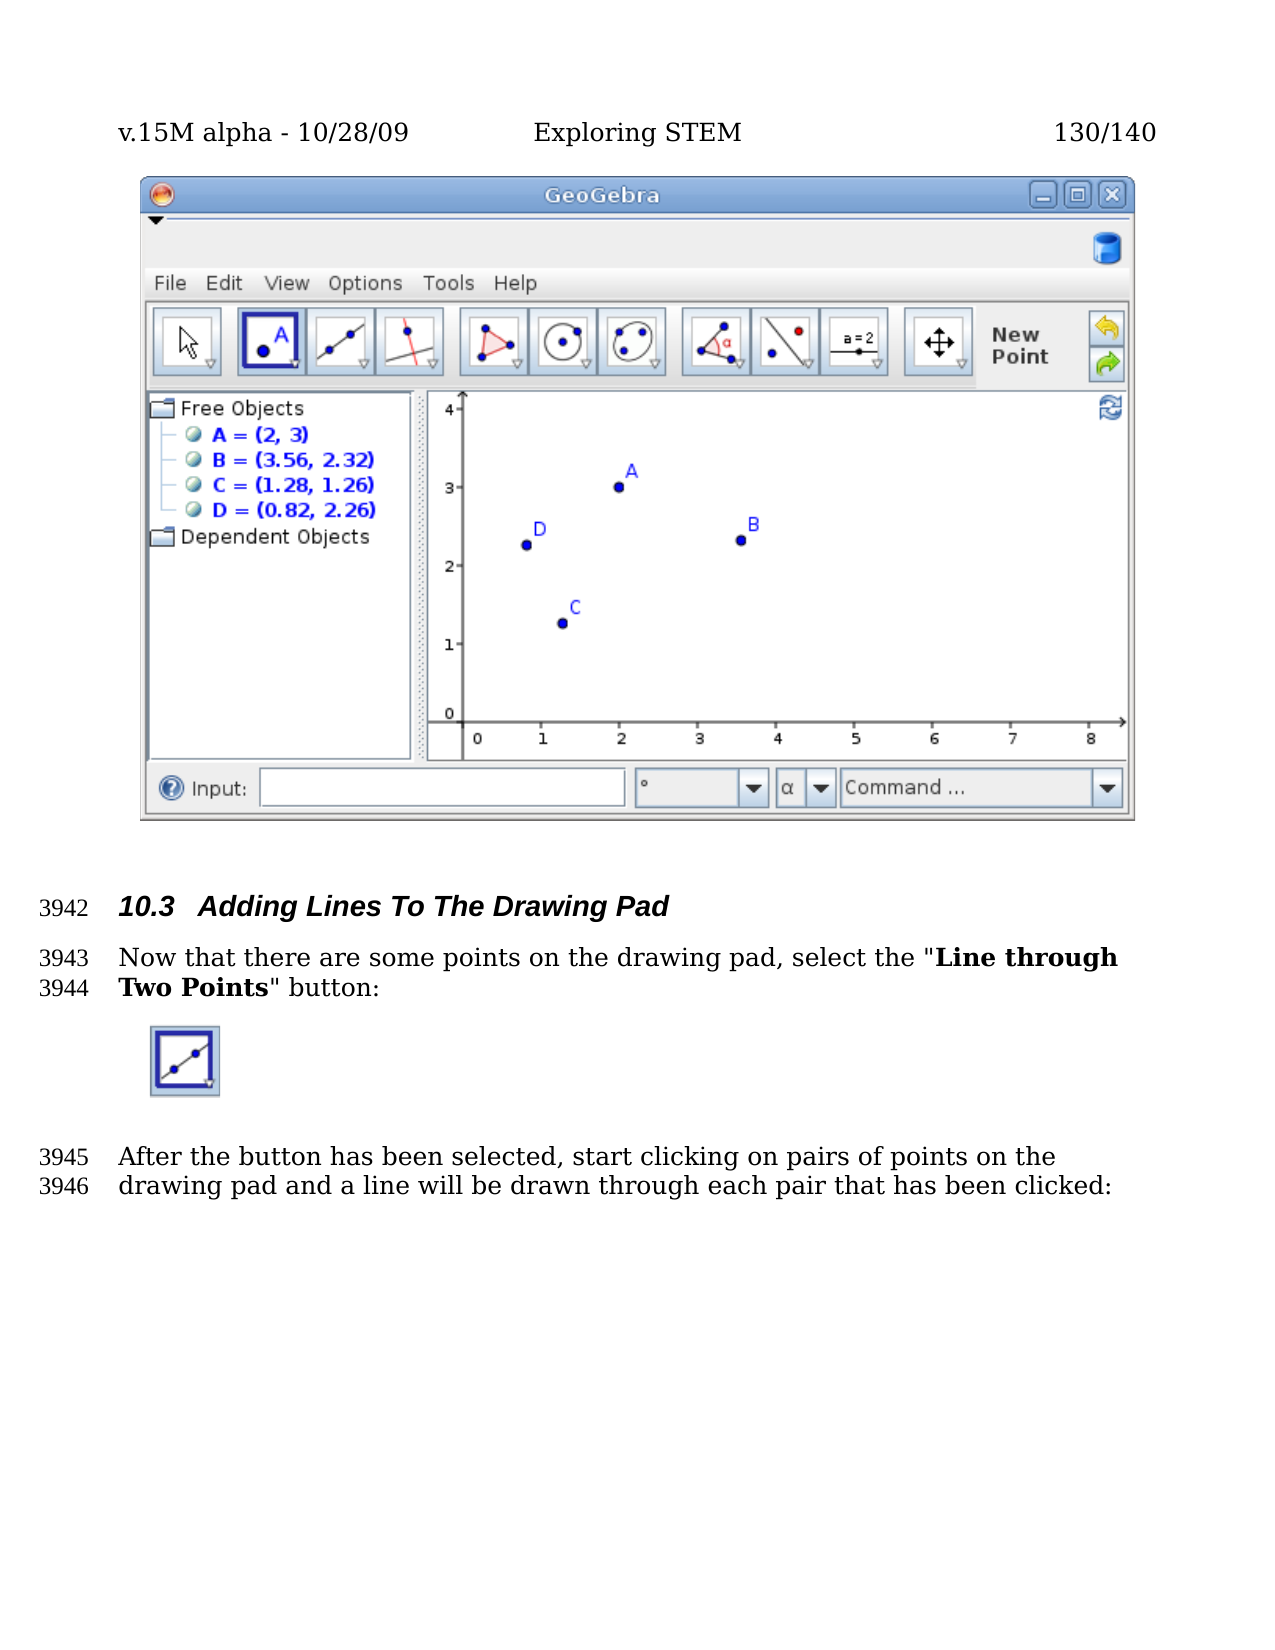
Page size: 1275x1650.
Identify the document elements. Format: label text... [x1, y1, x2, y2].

picture [149, 1024, 221, 1098]
text After the button has been selected, start clicking on pairs of points on the drawing pad and a line will be drawn through each pair that has been clicked: [118, 1142, 1157, 1200]
text Now that there are some points on the drawing pad, select the "Line through Two Points" button: [118, 943, 1157, 1002]
subtitle Adding Lines To The Drawing Pad [118, 889, 1157, 922]
picture [140, 176, 1136, 821]
